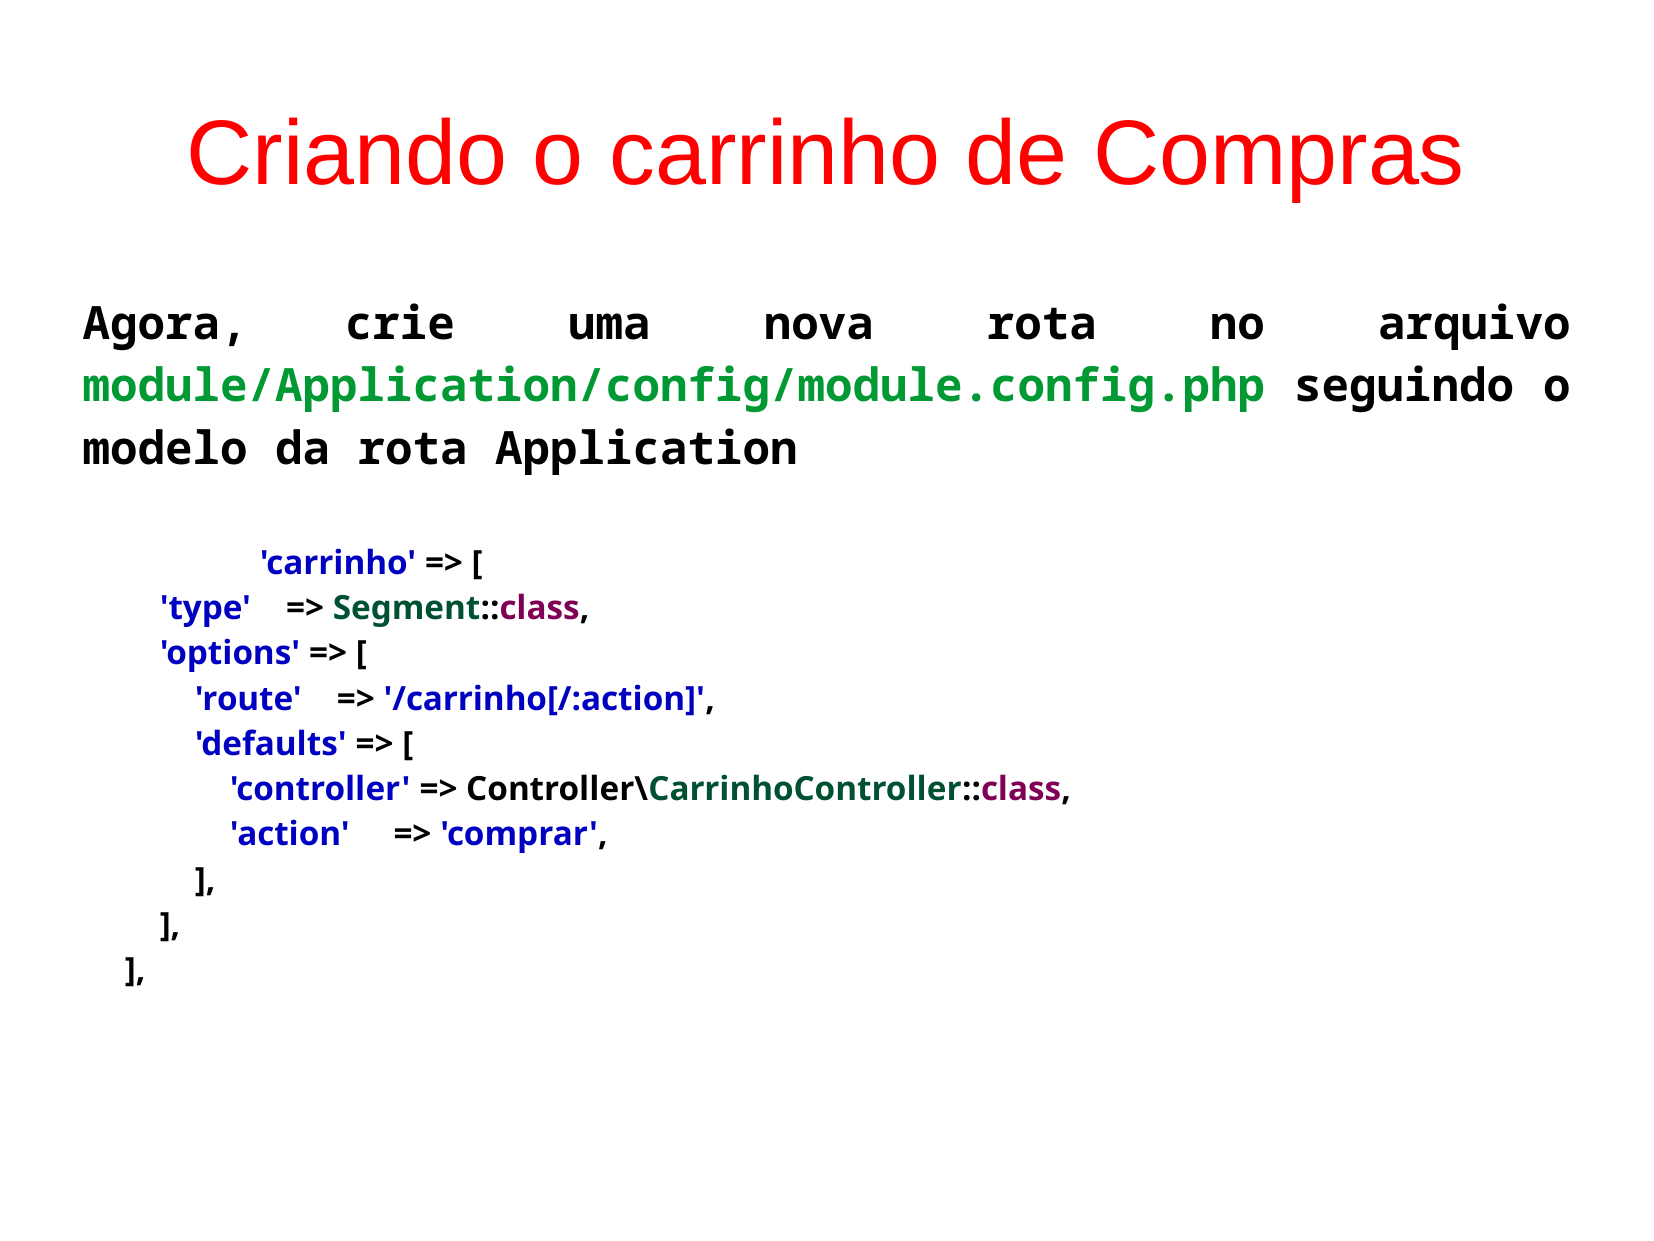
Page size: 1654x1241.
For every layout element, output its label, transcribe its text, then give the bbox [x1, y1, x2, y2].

text_box 'carrinho' => [ 'type' => Segment::class, 'options' => [ 'route' => '/carrinho[/:action]', 'defaults' => [ 'controller' => Controller\CarrinhoController::class, 'action' => 'comprar', ], ], ], [5, 531, 1654, 1241]
list Agora, crie uma nova rota no arquivo module/Application/config/module.config.php seguindo o modelo da rota Application [82, 290, 1571, 531]
title Criando o carrinho de Compras [82, 49, 1571, 257]
